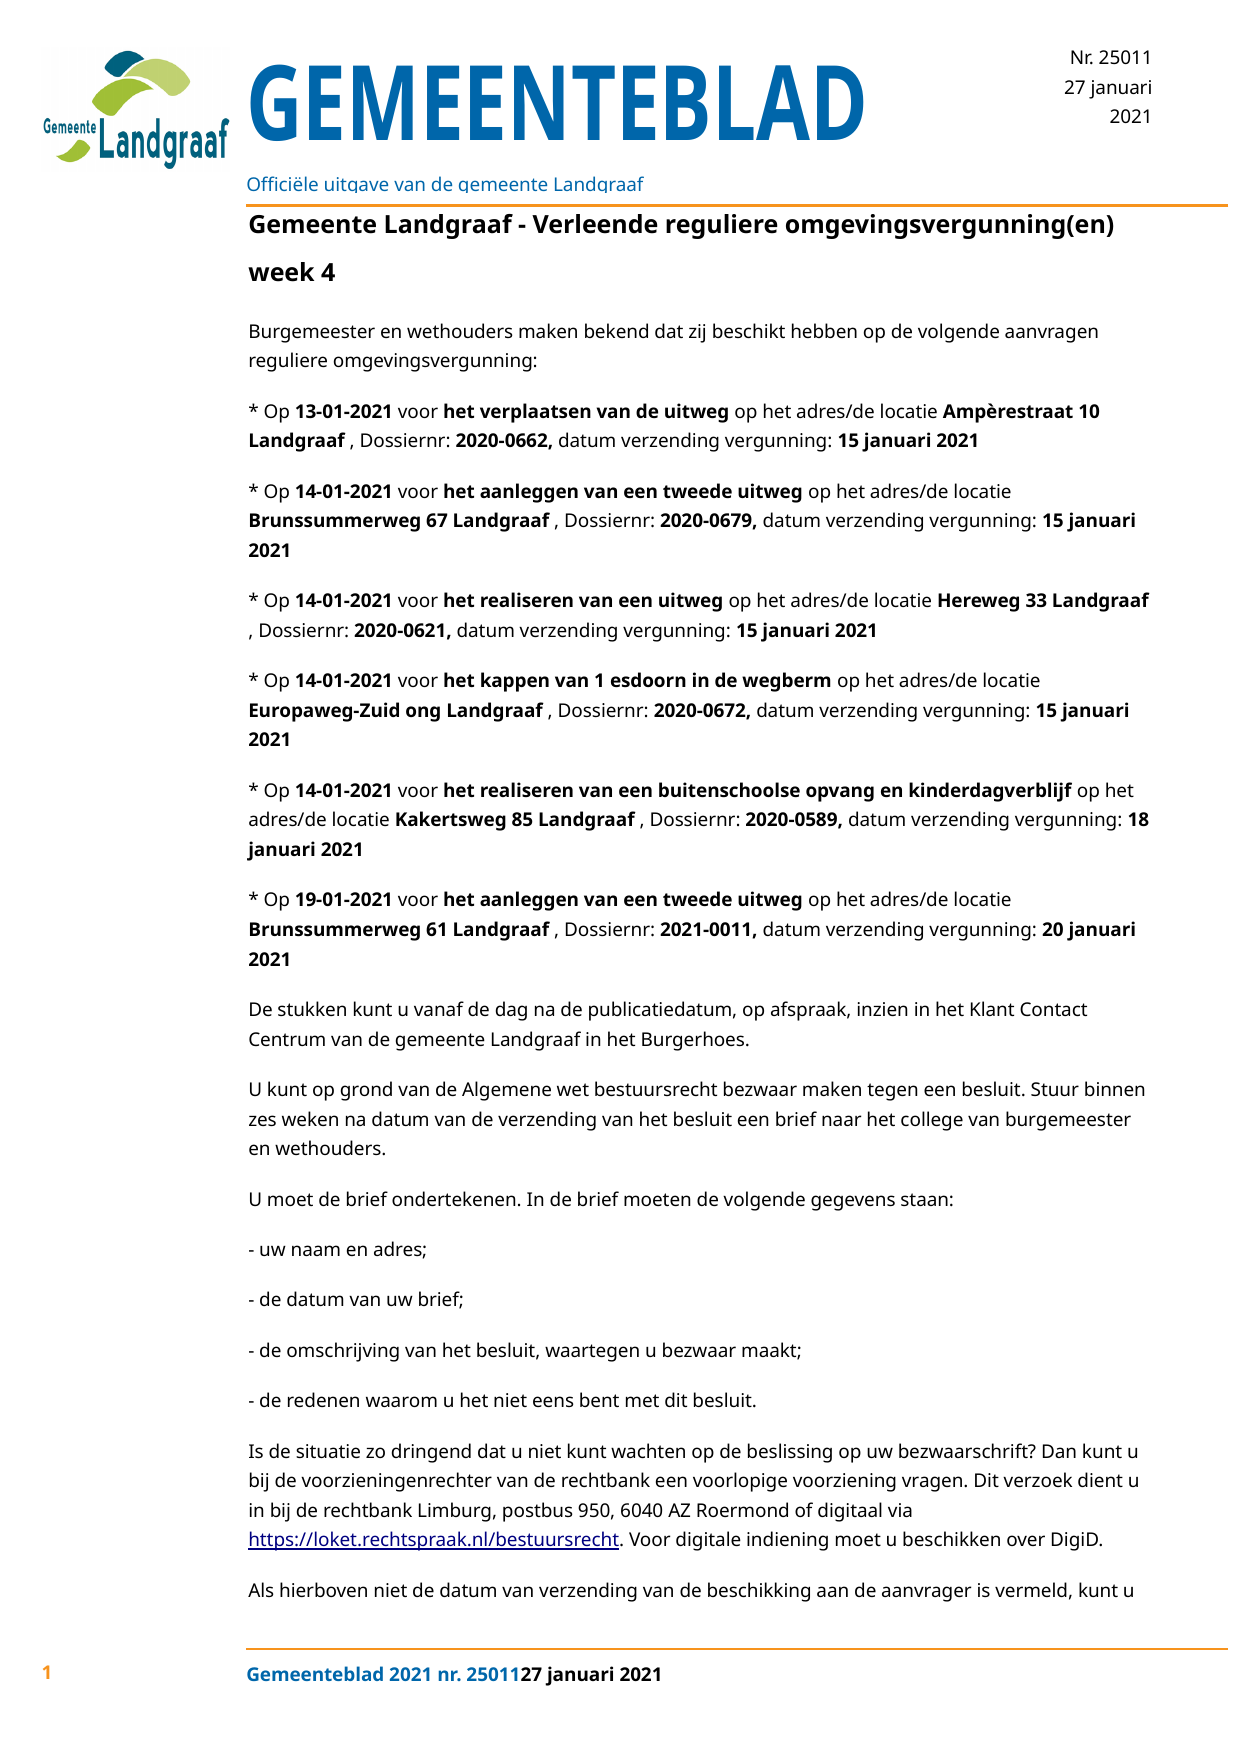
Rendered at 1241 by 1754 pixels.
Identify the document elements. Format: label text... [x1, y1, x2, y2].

text * Op 19-01-2021 voor het aanleggen van een tweede uitweg op het adres/de locatie Brunssummerweg 61 Landgraaf , Dossiernr: 2021-0011, datum verzending vergunning: 20 januari 2021 [248, 887, 1152, 972]
text De stukken kunt u vanaf de dag na de publicatiedatum, op afspraak, inzien in het Klant Contact Centrum van de gemeente Landgraaf in het Burgerhoes. [248, 996, 1152, 1052]
text Is de situatie zo dringend dat u niet kunt wachten op de beslissing op uw bezwaarschrift? Dan kunt u bij de voorzieningenrechter van de rechtbank een voorlopige voorziening vragen. Dit verzoek dient u in bij de rechtbank Limburg, postbus 950, 6040 AZ Roermond of digitaal via https://loket.rechtspraak.nl/bestuursrecht. Voor digitale indiening moet u beschikken over DigiD. [248, 1438, 1152, 1552]
text * Op 14-01-2021 voor het realiseren van een buitenschoolse opvang en kinderdagverblijf op het adres/de locatie Kakertsweg 85 Landgraaf , Dossiernr: 2020-0589, datum verzending vergunning: 18 januari 2021 [248, 777, 1152, 862]
text - de redenen waarom u het niet eens bent met dit besluit. [248, 1387, 1152, 1413]
text U kunt op grond van de Algemene wet bestuursrecht bezwaar maken tegen een besluit. Stuur binnen zes weken na datum van de verzending van het besluit een brief naar het college van burgemeester en wethouders. [248, 1076, 1152, 1161]
text - de omschrijving van het besluit, waartegen u bezwaar maakt; [248, 1337, 1152, 1363]
text Burgemeester en wethouders maken bekend dat zij beschikt hebben op de volgende aanvragen reguliere omgevingsvergunning: [248, 318, 1152, 373]
text Gemeente Landgraaf - Verleende reguliere omgevingsvergunning(en) week 4 [248, 207, 1152, 288]
text Als hierboven niet de datum van verzending van de beschikking aan de aanvrager is vermeld, kunt u [248, 1577, 1152, 1603]
text * Op 14-01-2021 voor het aanleggen van een tweede uitweg op het adres/de locatie Brunssummerweg 67 Landgraaf , Dossiernr: 2020-0679, datum verzending vergunning: 15 januari 2021 [248, 478, 1152, 563]
text - uw naam en adres; [248, 1236, 1152, 1262]
text * Op 14-01-2021 voor het realiseren van een uitweg op het adres/de locatie Hereweg 33 Landgraaf , Dossiernr: 2020-0621, datum verzending vergunning: 15 januari 2021 [248, 587, 1152, 643]
picture [41, 47, 231, 172]
text * Op 13-01-2021 voor het verplaatsen van de uitweg op het adres/de locatie Ampèrestraat 10 Landgraaf , Dossiernr: 2020-0662, datum verzending vergunning: 15 januari 2021 [248, 398, 1152, 453]
text - de datum van uw brief; [248, 1287, 1152, 1312]
text U moet de brief ondertekenen. In de brief moeten de volgende gegevens staan: [248, 1186, 1152, 1212]
text * Op 14-01-2021 voor het kappen van 1 esdoorn in de wegberm op het adres/de locatie Europaweg-Zuid ong Landgraaf , Dossiernr: 2020-0672, datum verzending vergunning: 15 januari 2021 [248, 667, 1152, 752]
